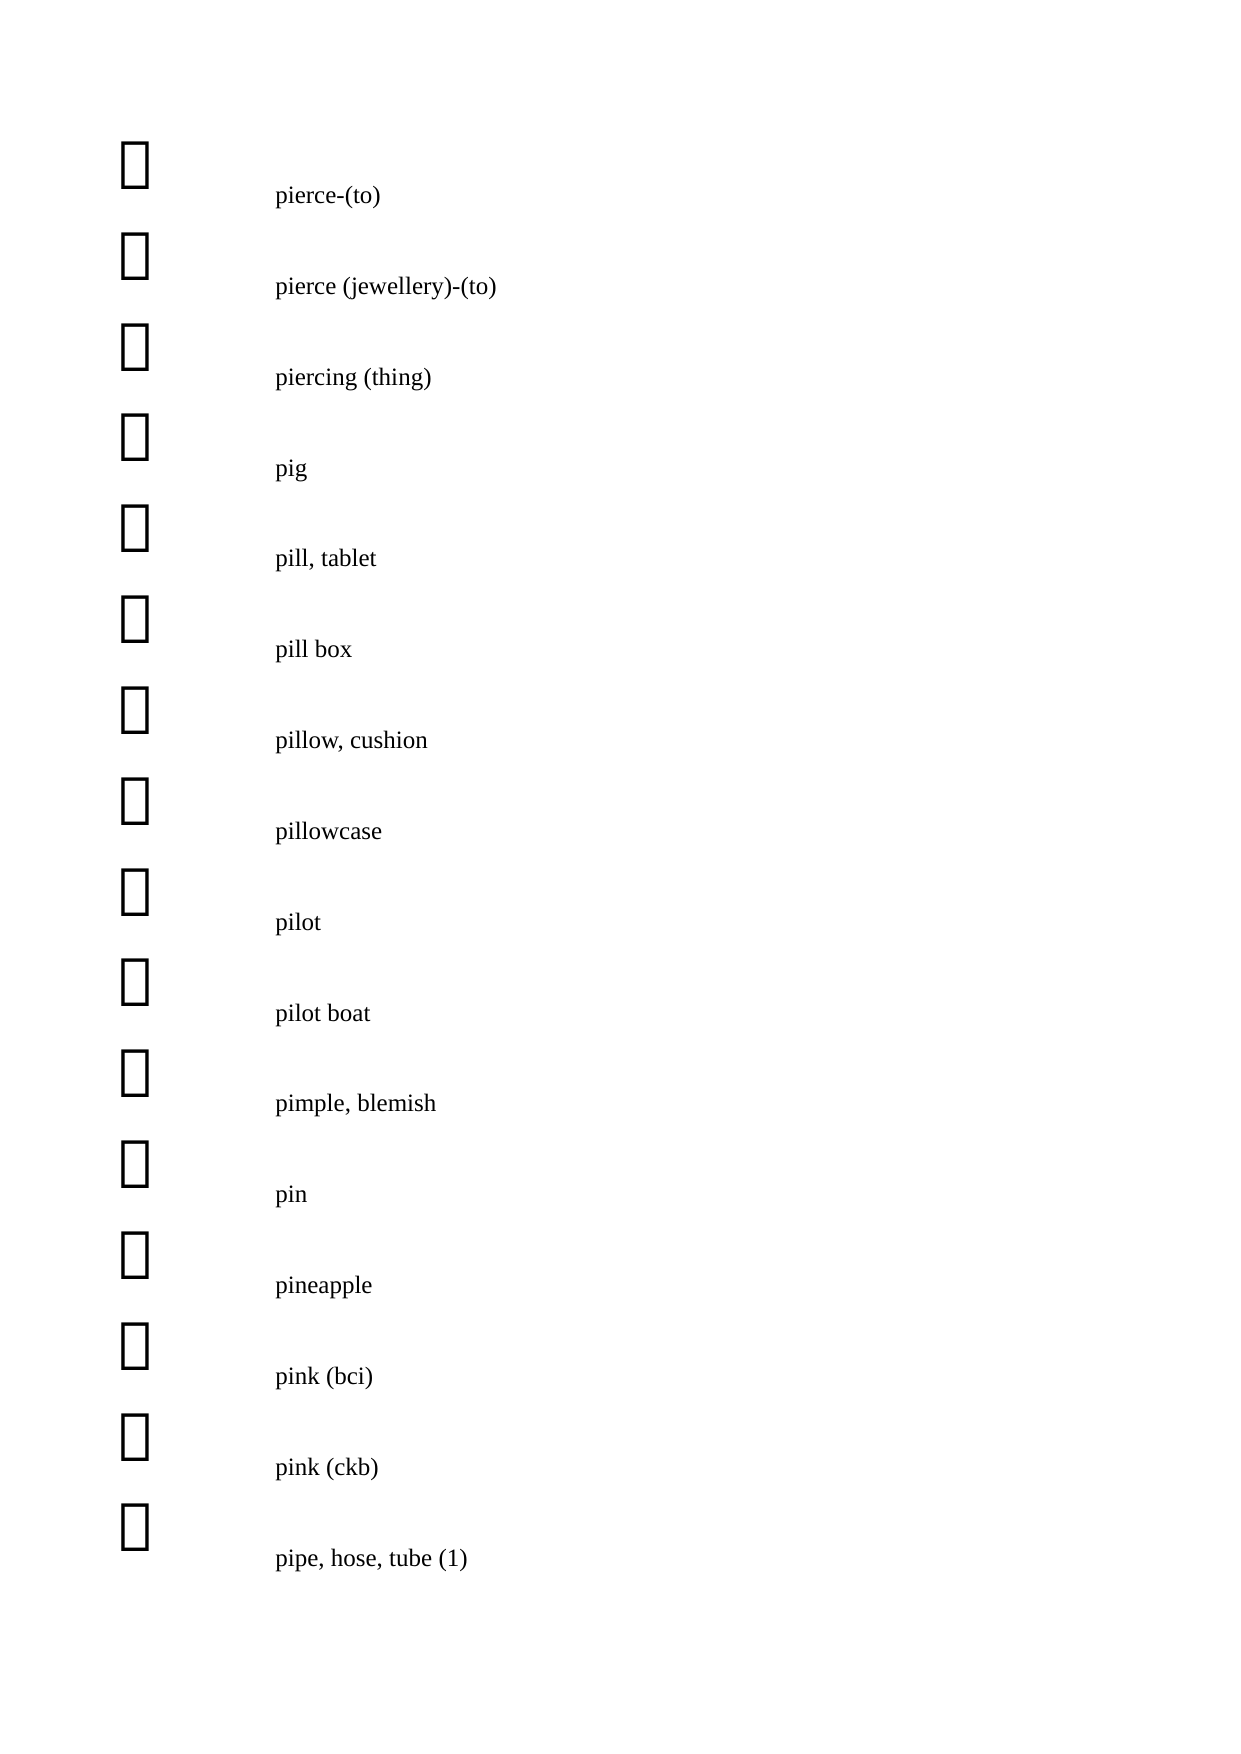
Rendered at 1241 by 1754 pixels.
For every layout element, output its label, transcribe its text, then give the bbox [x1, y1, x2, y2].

table_cell pill box [275, 572, 949, 663]
table_cell  [115, 1208, 275, 1299]
table_cell  [115, 572, 275, 663]
table_cell pillowcase [275, 754, 949, 845]
table_cell  [115, 1026, 275, 1117]
table_cell  [115, 300, 275, 391]
table_cell  [115, 118, 275, 209]
table_cell pillow, cushion [275, 663, 949, 754]
table_cell pierce-(to) [275, 118, 949, 209]
table_cell  [115, 1481, 275, 1571]
table_cell  [115, 209, 275, 300]
table_cell pierce (jewellery)-(to) [275, 209, 949, 300]
table_cell  [115, 1390, 275, 1481]
table_cell pipe, hose, tube (1) [275, 1481, 949, 1571]
table_cell pin [275, 1117, 949, 1208]
table_cell  [115, 391, 275, 481]
table_cell pig [275, 391, 949, 481]
table_cell piercing (thing) [275, 300, 949, 391]
table_cell pill, tablet [275, 481, 949, 572]
table_cell pink (ckb) [275, 1390, 949, 1481]
table_cell pilot boat [275, 936, 949, 1026]
table_cell  [115, 754, 275, 845]
table_cell  [115, 663, 275, 754]
table_cell  [115, 1299, 275, 1390]
table_cell  [115, 1117, 275, 1208]
table_cell  [115, 845, 275, 936]
table_cell  [115, 481, 275, 572]
table_cell pineapple [275, 1208, 949, 1299]
table_cell pilot [275, 845, 949, 936]
table_cell pink (bci) [275, 1299, 949, 1390]
table_cell  [115, 936, 275, 1026]
table_cell pimple, blemish [275, 1026, 949, 1117]
